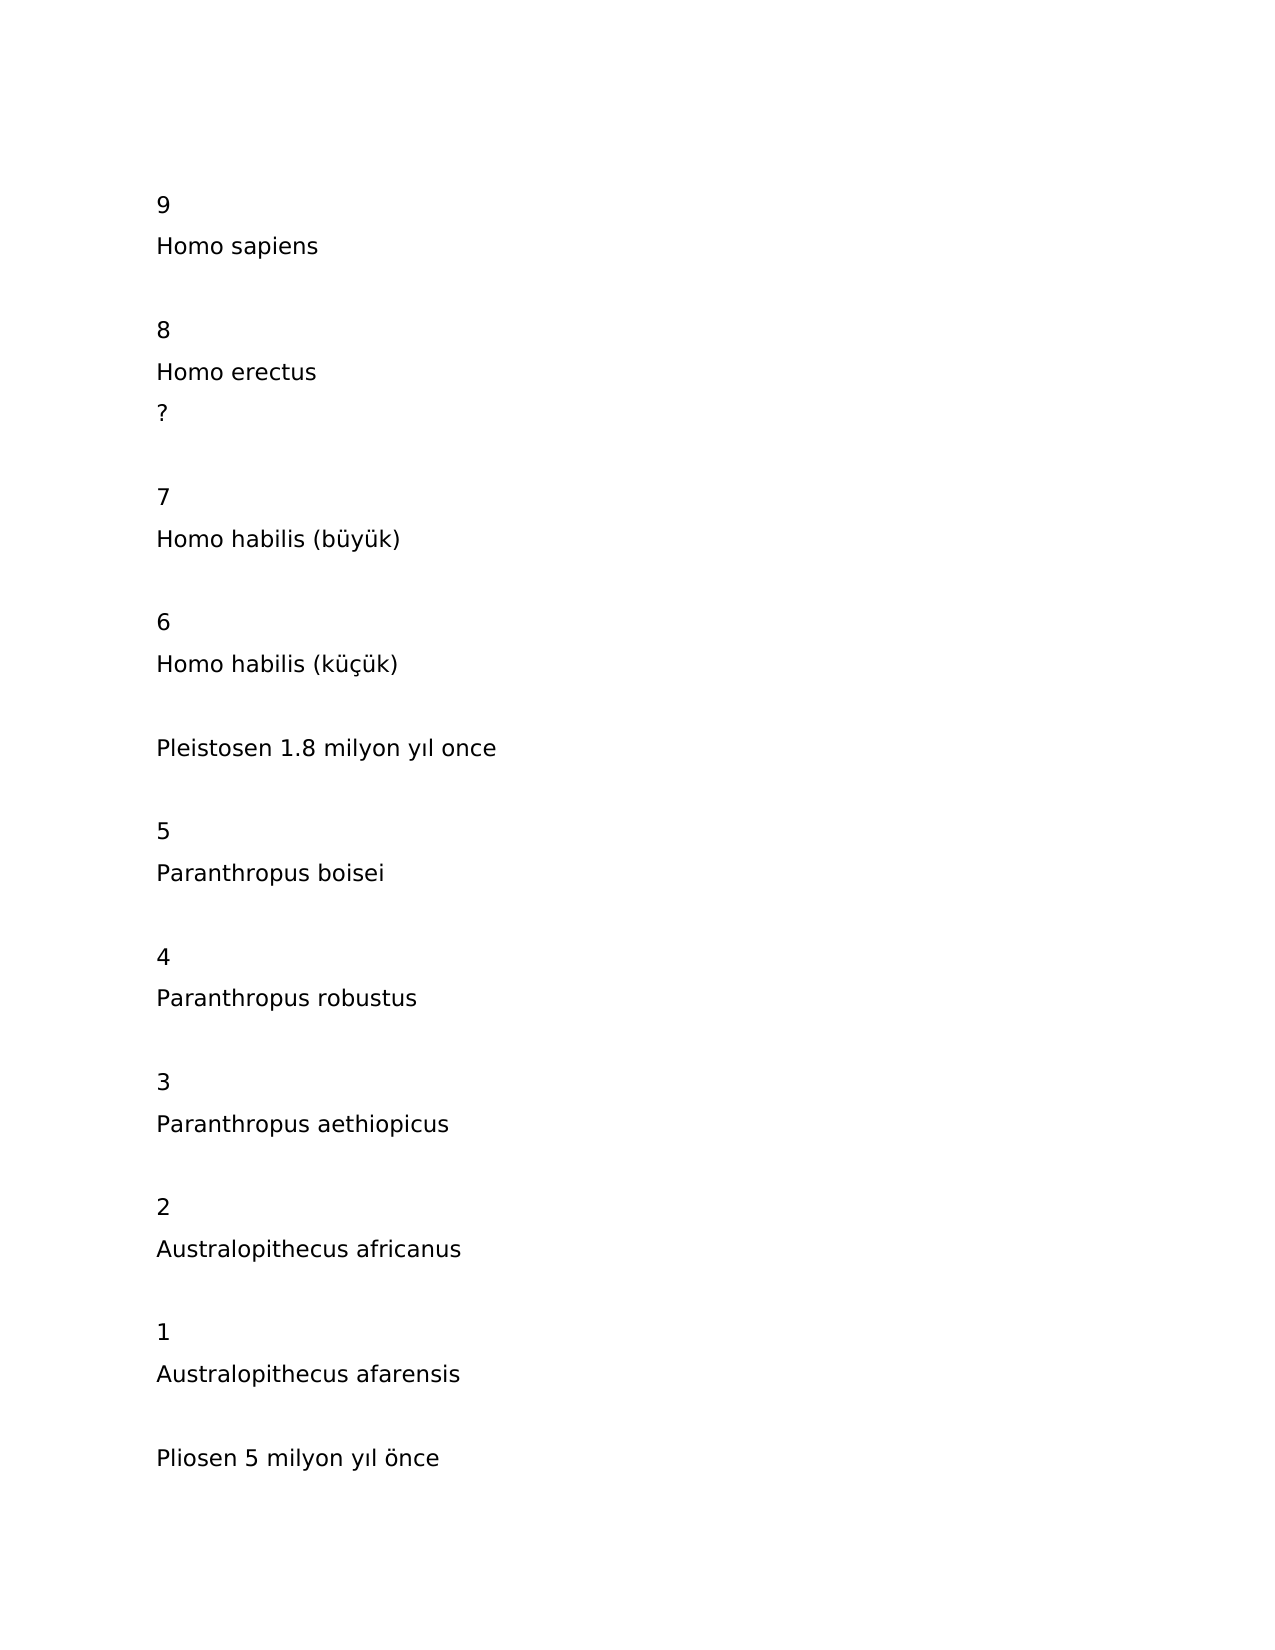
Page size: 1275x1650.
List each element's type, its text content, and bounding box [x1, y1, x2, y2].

text 2 [119, 1194, 1152, 1221]
text 8 [119, 317, 1152, 344]
text 9 [119, 192, 1152, 218]
text Homo sapiens [119, 233, 1152, 260]
text Pliosen 5 milyon yıl önce [119, 1445, 1152, 1472]
text 5 [119, 818, 1152, 845]
text Paranthropus robustus [119, 985, 1152, 1012]
text ? [119, 401, 1152, 427]
text 1 [119, 1319, 1152, 1346]
text Homo erectus [119, 359, 1152, 386]
text 6 [119, 609, 1152, 636]
text Paranthropus boisei [119, 860, 1152, 887]
text Pleistosen 1.8 milyon yıl once [119, 735, 1152, 761]
text Homo habilis (büyük) [119, 526, 1152, 553]
text 7 [119, 484, 1152, 511]
text Paranthropus aethiopicus [119, 1111, 1152, 1137]
text Australopithecus afarensis [119, 1361, 1152, 1388]
text 3 [119, 1069, 1152, 1096]
text Australopithecus africanus [119, 1236, 1152, 1263]
text Homo habilis (küçük) [119, 651, 1152, 678]
text 4 [119, 944, 1152, 970]
